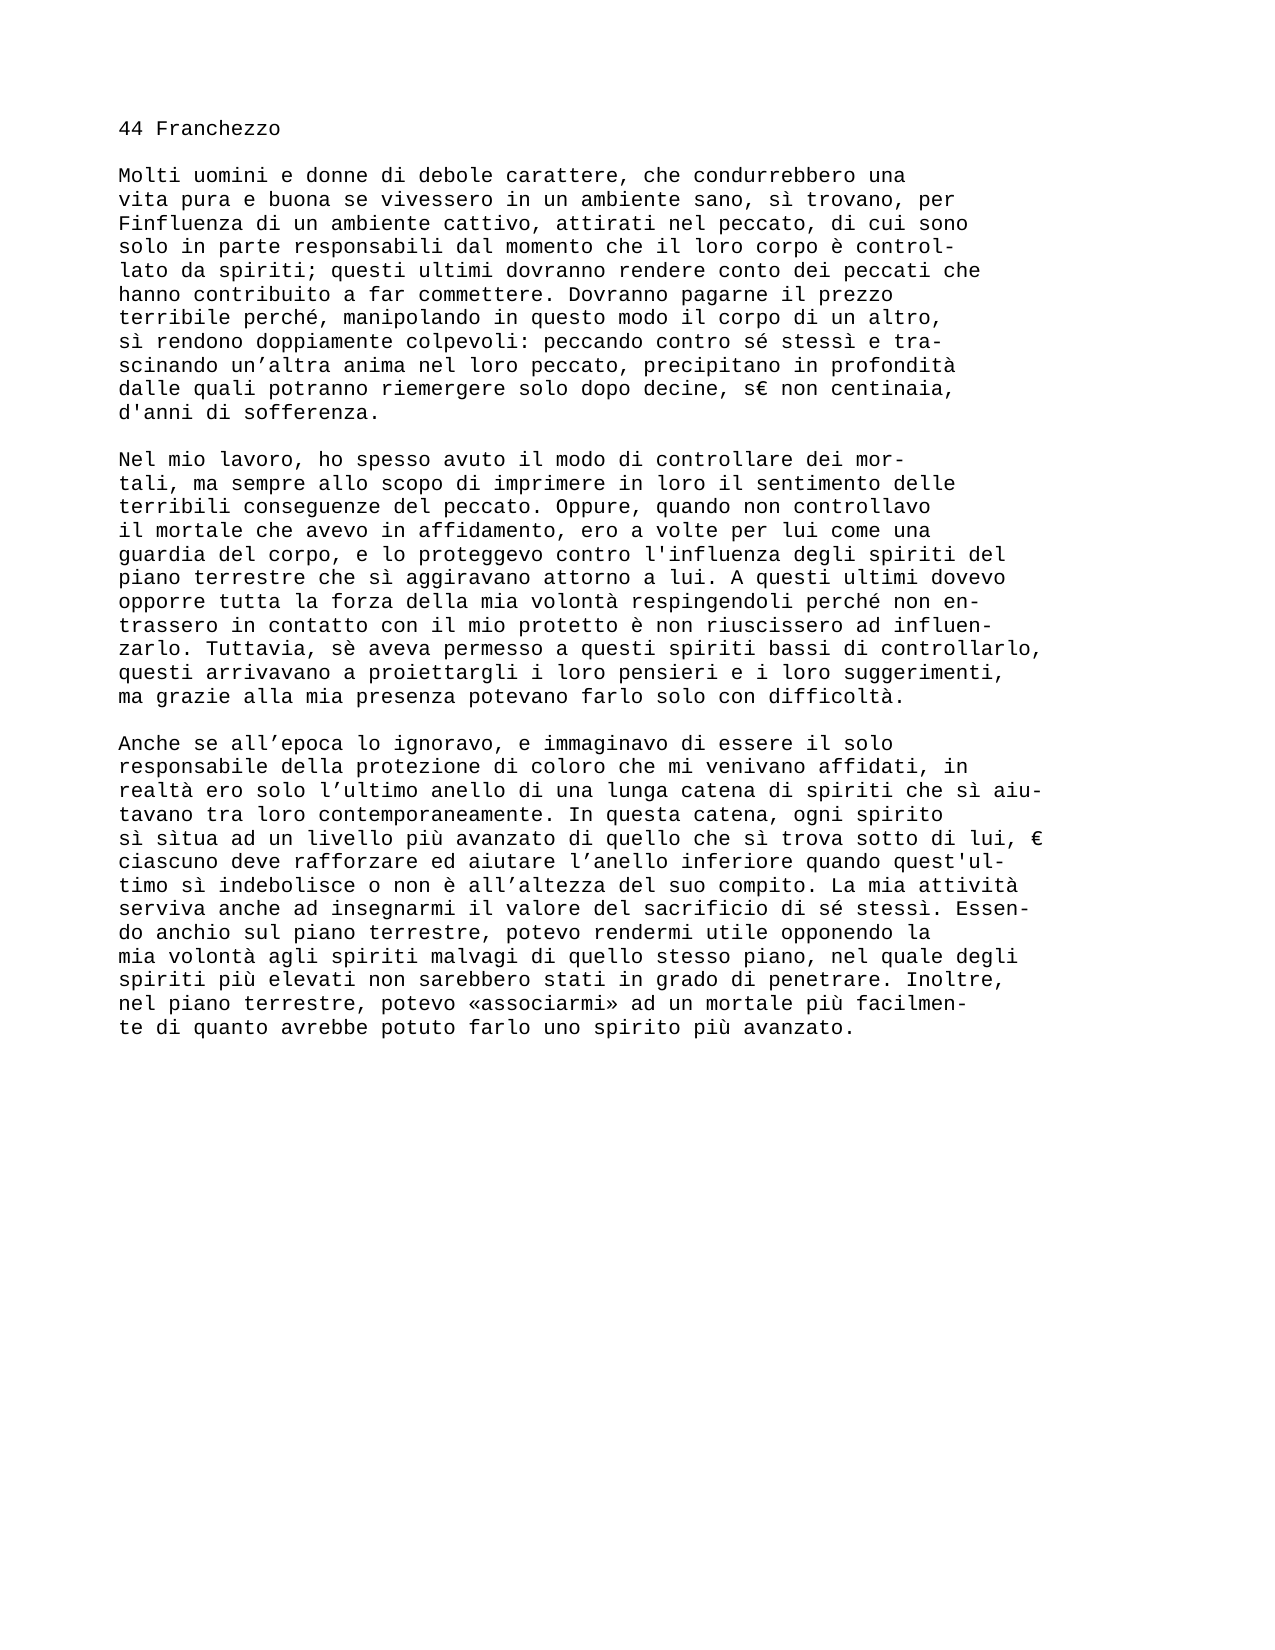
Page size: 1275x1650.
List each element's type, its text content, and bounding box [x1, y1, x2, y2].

text terribili conseguenze del peccato. Oppure, quando non controllavo [118, 496, 1157, 520]
text te di quanto avrebbe potuto farlo uno spirito più avanzato. [118, 1017, 1157, 1040]
text timo sì indebolisce o non è all’altezza del suo compito. La mia attività [118, 875, 1157, 898]
text sì rendono doppiamente colpevoli: peccando contro sé stessì e tra- [118, 331, 1157, 354]
text Molti uomini e donne di debole carattere, che condurrebbero una [118, 165, 1157, 189]
text piano terrestre che sì aggiravano attorno a lui. A questi ultimi dovevo [118, 567, 1157, 591]
text guardia del corpo, e lo proteggevo contro l'influenza degli spiriti del [118, 544, 1157, 567]
text spiriti più elevati non sarebbero stati in grado di penetrare. Inoltre, [118, 969, 1157, 993]
text realtà ero solo l’ultimo anello di una lunga catena di spiriti che sì aiu- [118, 780, 1157, 804]
text ciascuno deve rafforzare ed aiutare l’anello inferiore quando quest'ul- [118, 851, 1157, 875]
text Finfluenza di un ambiente cattivo, attirati nel peccato, di cui sono [118, 213, 1157, 236]
text solo in parte responsabili dal momento che il loro corpo è control- [118, 236, 1157, 260]
text terribile perché, manipolando in questo modo il corpo di un altro, [118, 307, 1157, 331]
text serviva anche ad insegnarmi il valore del sacrificio di sé stessì. Essen- [118, 898, 1157, 922]
text il mortale che avevo in affidamento, ero a volte per lui come una [118, 520, 1157, 544]
text scinando un’altra anima nel loro peccato, precipitano in profondità [118, 354, 1157, 378]
text sì sìtua ad un livello più avanzato di quello che sì trova sotto di lui, € [118, 827, 1157, 851]
text dalle quali potranno riemergere solo dopo decine, s€ non centinaia, [118, 378, 1157, 402]
text d'anni di sofferenza. [118, 402, 1157, 426]
text opporre tutta la forza della mia volontà respingendoli perché non en- [118, 591, 1157, 615]
text Anche se all’epoca lo ignoravo, e immaginavo di essere il solo [118, 733, 1157, 757]
text zarlo. Tuttavia, sè aveva permesso a questi spiriti bassi di controllarlo, [118, 638, 1157, 662]
text nel piano terrestre, potevo «associarmi» ad un mortale più facilmen- [118, 993, 1157, 1017]
text responsabile della protezione di coloro che mi venivano affidati, in [118, 757, 1157, 780]
text tavano tra loro contemporaneamente. In questa catena, ogni spirito [118, 804, 1157, 827]
text questi arrivavano a proiettargli i loro pensieri e i loro suggerimenti, [118, 662, 1157, 686]
text Nel mio lavoro, ho spesso avuto il modo di controllare dei mor- [118, 449, 1157, 473]
text 44 Franchezzo [118, 118, 1157, 142]
text trassero in contatto con il mio protetto è non riuscissero ad influen- [118, 615, 1157, 638]
text ma grazie alla mia presenza potevano farlo solo con difficoltà. [118, 686, 1157, 709]
text vita pura e buona se vivessero in un ambiente sano, sì trovano, per [118, 189, 1157, 213]
text tali, ma sempre allo scopo di imprimere in loro il sentimento delle [118, 473, 1157, 496]
text lato da spiriti; questi ultimi dovranno rendere conto dei peccati che [118, 260, 1157, 284]
text mia volontà agli spiriti malvagi di quello stesso piano, nel quale degli [118, 946, 1157, 969]
text hanno contribuito a far commettere. Dovranno pagarne il prezzo [118, 284, 1157, 307]
text do anchio sul piano terrestre, potevo rendermi utile opponendo la [118, 922, 1157, 946]
